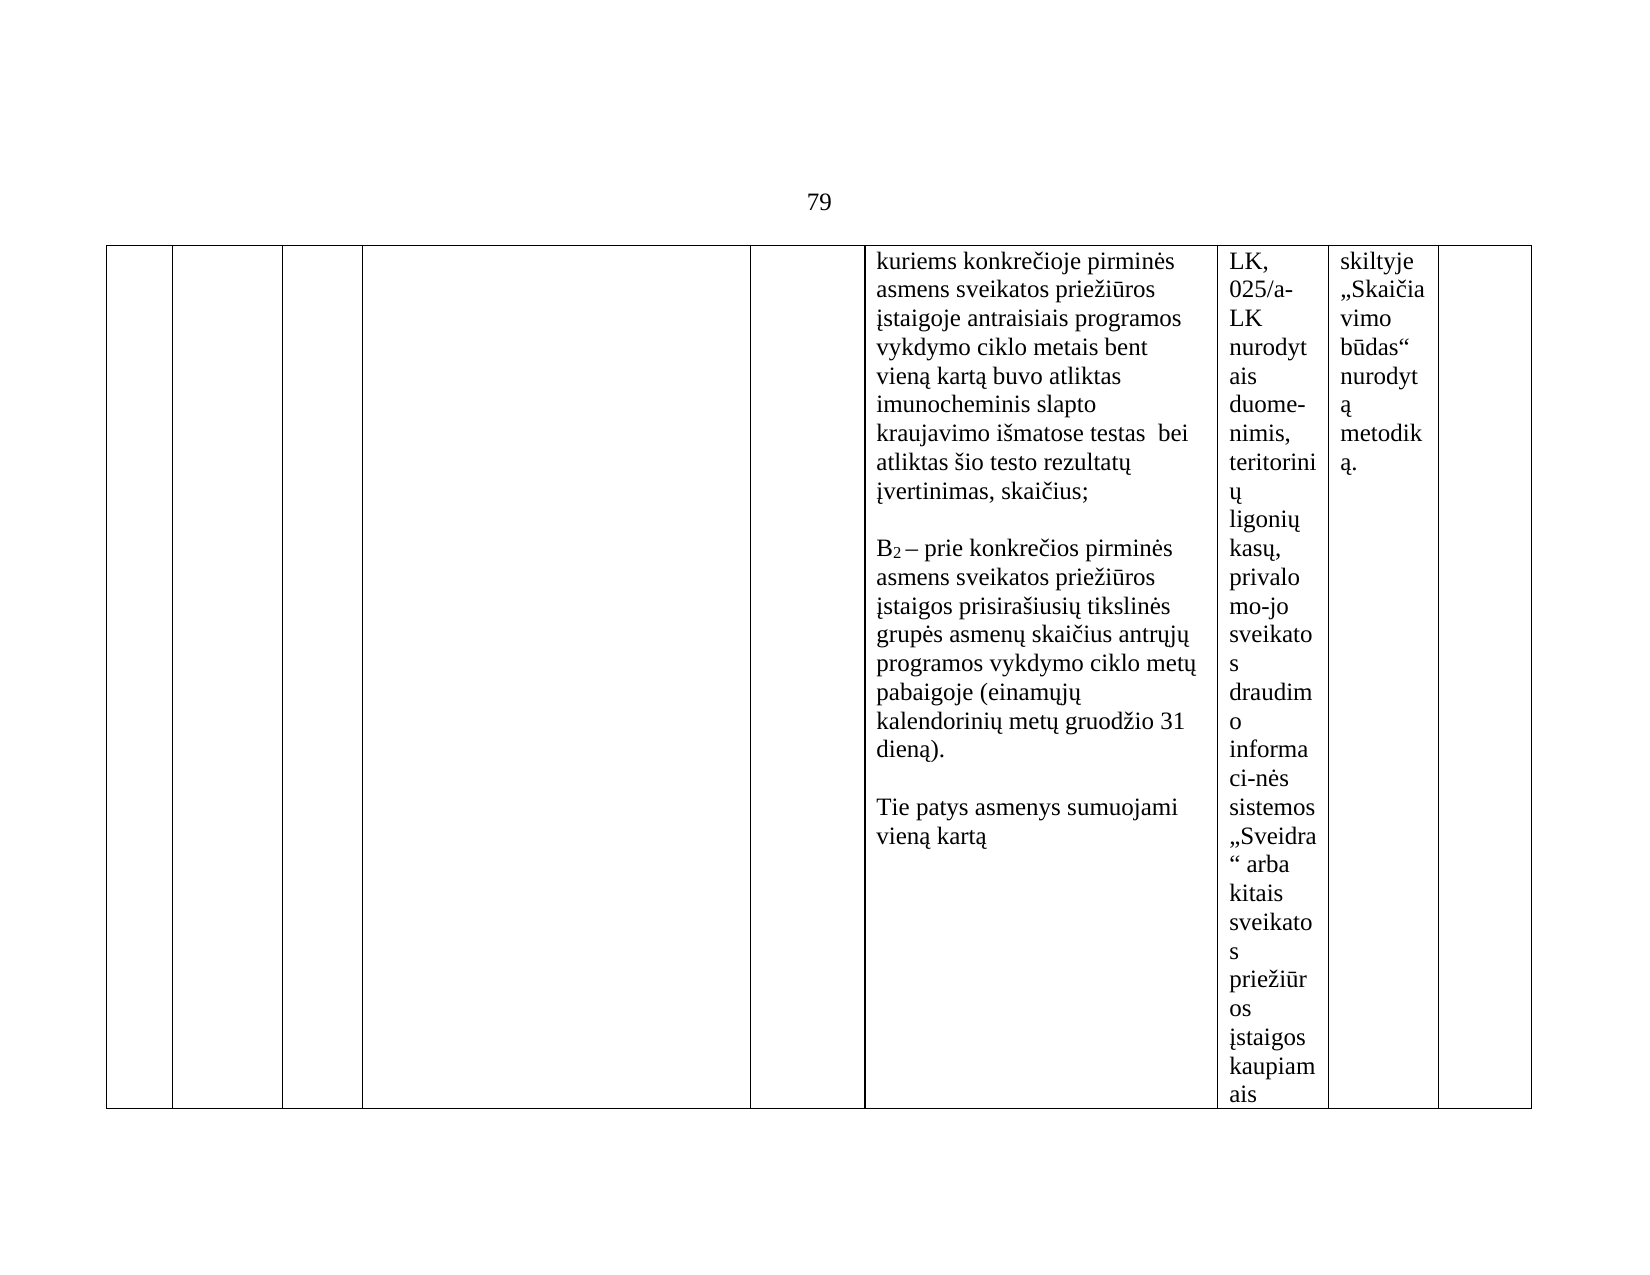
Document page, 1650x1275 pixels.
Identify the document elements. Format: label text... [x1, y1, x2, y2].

table_cell [751, 246, 864, 1108]
table_cell skiltyje „Skaičiavimo būdas“ nurodytą metodiką. [1329, 246, 1438, 1108]
table_cell kuriems konkrečioje pirminės asmens sveikatos priežiūros įstaigoje antraisiais programos vykdymo ciklo metais bent vieną kartą buvo atliktas imunocheminis slapto kraujavimo išmatose testas bei atliktas šio testo rezultatų įvertinimas, skaičius; B2 – prie konkrečios pirminės asmens sveikatos priežiūros įstaigos prisirašiusių tikslinės grupės asmenų skaičius antrųjų programos vykdymo ciklo metų pabaigoje (einamųjų kalendorinių metų gruodžio 31 dieną). Tie patys asmenys sumuojami vieną kartą [866, 246, 1217, 1108]
table_cell LK, 025/a-LK nurodytais duome-nimis, teritorinių ligonių kasų, privalomo-jo sveikatos draudimo informaci-nės sistemos „Sveidra“ arba kitais sveikatos priežiūros įstaigos kaupiamais [1218, 246, 1328, 1108]
table_cell [283, 246, 362, 1108]
table_cell [173, 246, 282, 1108]
table_cell [363, 246, 750, 1108]
table_cell [107, 246, 172, 1108]
table_cell [1439, 246, 1531, 1108]
